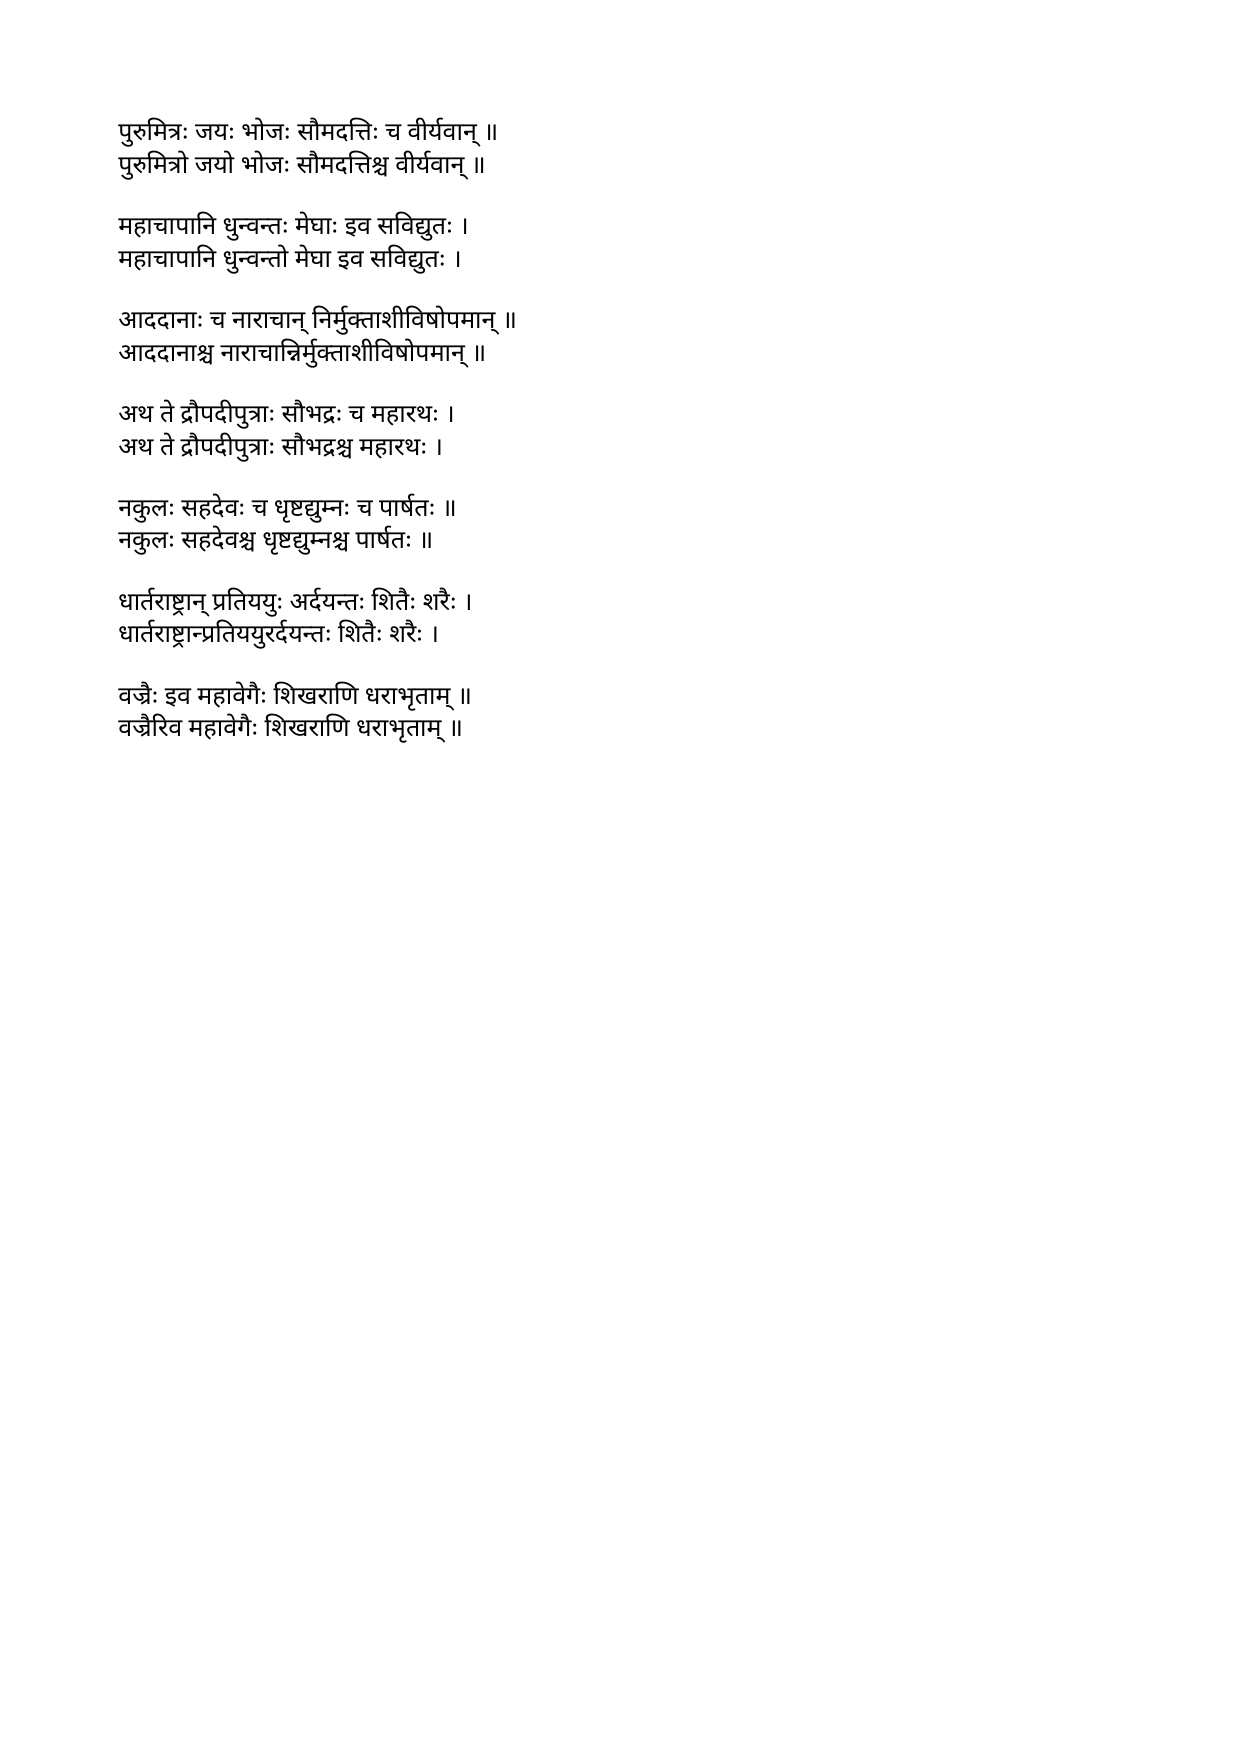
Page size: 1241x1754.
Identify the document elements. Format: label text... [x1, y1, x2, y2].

text अथ ते द्रौपदीपुत्राः सौभद्रश्च महारथः । [118, 433, 1122, 465]
text नकुलः सहदेवः च धृष्टद्युम्नः च पार्षतः ॥ [118, 494, 1122, 527]
text पुरुमित्रः जयः भोजः सौमदत्तिः च वीर्यवान् ॥ [118, 118, 1122, 151]
text पुरुमित्रो जयो भोजः सौमदत्तिश्च वीर्यवान् ॥ [118, 151, 1122, 183]
text अथ ते द्रौपदीपुत्राः सौभद्रः च महारथः । [118, 400, 1122, 433]
text धार्तराष्ट्रान् प्रतिययुः अर्दयन्तः शितैः शरैः । [118, 588, 1122, 621]
text महाचापानि धुन्वन्तः मेघाः इव सविद्युतः । [118, 212, 1122, 245]
text धार्तराष्ट्रान्प्रतिययुरर्दयन्तः शितैः शरैः । [118, 621, 1122, 653]
text महाचापानि धुन्वन्तो मेघा इव सविद्युतः । [118, 245, 1122, 277]
text नकुलः सहदेवश्च धृष्टद्युम्नश्च पार्षतः ॥ [118, 527, 1122, 559]
text वज्रैरिव महावेगैः शिखराणि धराभृताम् ॥ [118, 714, 1122, 747]
text आददानाश्च नाराचान्निर्मुक्ताशीविषोपमान् ॥ [118, 339, 1122, 371]
text आददानाः च नाराचान् निर्मुक्ताशीविषोपमान् ॥ [118, 306, 1122, 339]
text वज्रैः इव महावेगैः शिखराणि धराभृताम् ॥ [118, 682, 1122, 714]
